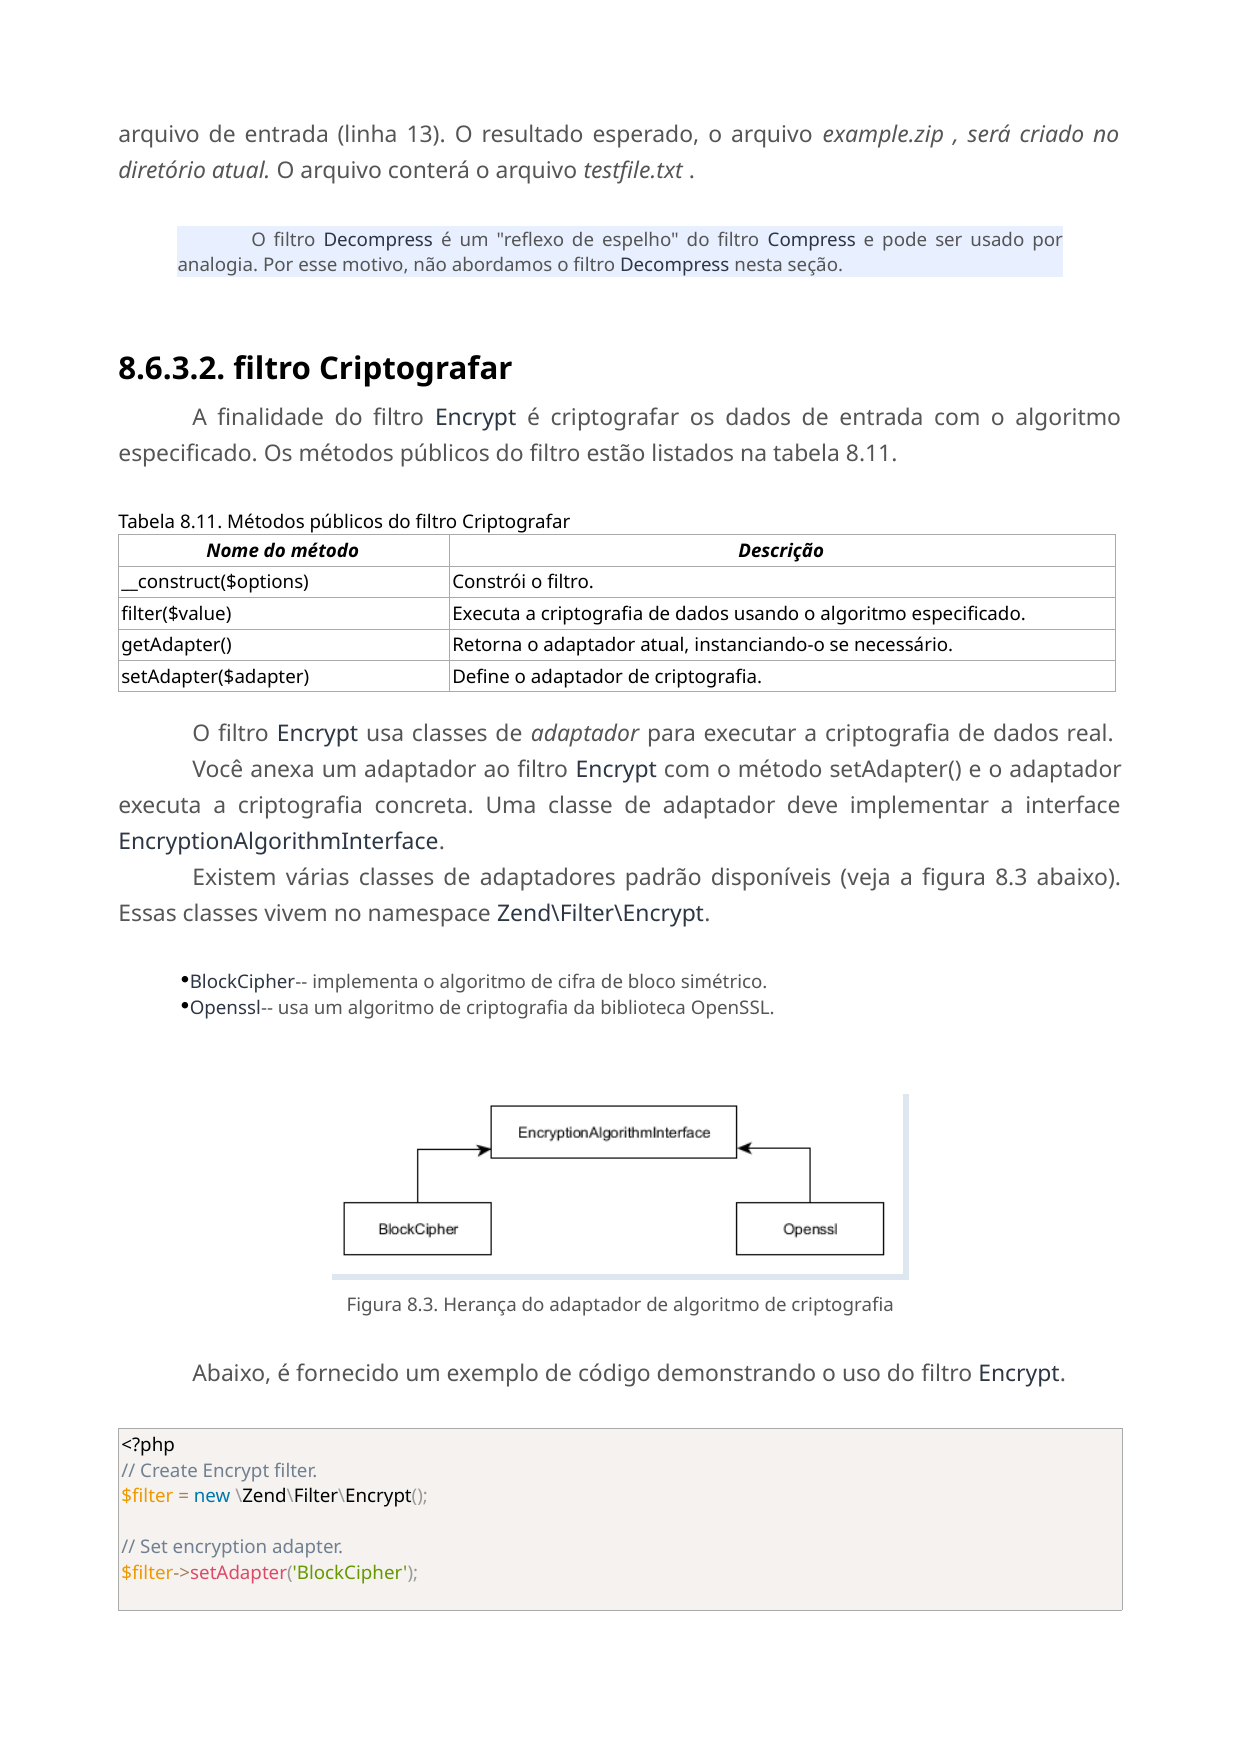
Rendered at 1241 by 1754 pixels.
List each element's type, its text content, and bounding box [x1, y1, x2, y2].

list Openssl-- usa um algoritmo de criptografia da biblioteca OpenSSL. [118, 994, 1122, 1020]
text Abaixo, é fornecido um exemplo de código demonstrando o uso do filtro Encrypt. [118, 1356, 1122, 1388]
subtitle 8.6.3.2. filtro Criptografar [118, 346, 1122, 388]
text O filtro Encrypt usa classes de adaptador para executar a criptografia de dados real. Você anexa um adaptador ao filtro Encrypt com o método setAdapter() e o adaptador executa a criptografia concreta. Uma classe de adaptador deve implementar a interface EncryptionAlgorithmInterface. [118, 717, 1122, 856]
picture [325, 1087, 903, 1274]
text $filter->setAdapter('BlockCipher'); [119, 1556, 1122, 1581]
table_header Descrição [450, 535, 1115, 566]
table_cell Constrói o filtro. [450, 567, 1115, 597]
table_cell __construct($options) [119, 567, 449, 597]
table_cell filter($value) [119, 598, 449, 628]
table_cell Define o adaptador de criptografia. [450, 661, 1115, 691]
table_header Nome do método [119, 535, 449, 566]
text Figura 8.3. Herança do adaptador de algoritmo de criptografia [118, 1291, 1122, 1317]
table_cell Retorna o adaptador atual, instanciando-o se necessário. [450, 630, 1115, 660]
table_cell setAdapter($adapter) [119, 661, 449, 691]
text Existem várias classes de adaptadores padrão disponíveis (veja a figura 8.3 abaixo). Essas classes vivem no namespace Zend\Filter\Encrypt. [118, 861, 1122, 928]
text arquivo de entrada (linha 13). O resultado esperado, o arquivo example.zip , será criado no diretório atual. O arquivo conterá o arquivo testfile.txt . [118, 118, 1122, 185]
text Tabela 8.11. Métodos públicos do filtro Criptografar [118, 509, 1122, 534]
text O filtro Decompress é um "reflexo de espelho" do filtro Compress e pode ser usado por analogia. Por esse motivo, não abordamos o filtro Decompress nesta seção. [177, 226, 1063, 277]
list BlockCipher-- implementa o algoritmo de cifra de bloco simétrico. [118, 969, 1122, 994]
table_cell Executa a criptografia de dados usando o algoritmo especificado. [450, 598, 1115, 628]
text // Create Encrypt filter. [119, 1454, 1122, 1479]
text A finalidade do filtro Encrypt é criptografar os dados de entrada com o algoritmo especificado. Os métodos públicos do filtro estão listados na tabela 8.11. [118, 401, 1122, 468]
text <?php [119, 1429, 1122, 1454]
text $filter = new \Zend\Filter\Encrypt(); [119, 1479, 1122, 1505]
table_cell getAdapter() [119, 630, 449, 660]
text // Set encryption adapter. [119, 1530, 1122, 1556]
